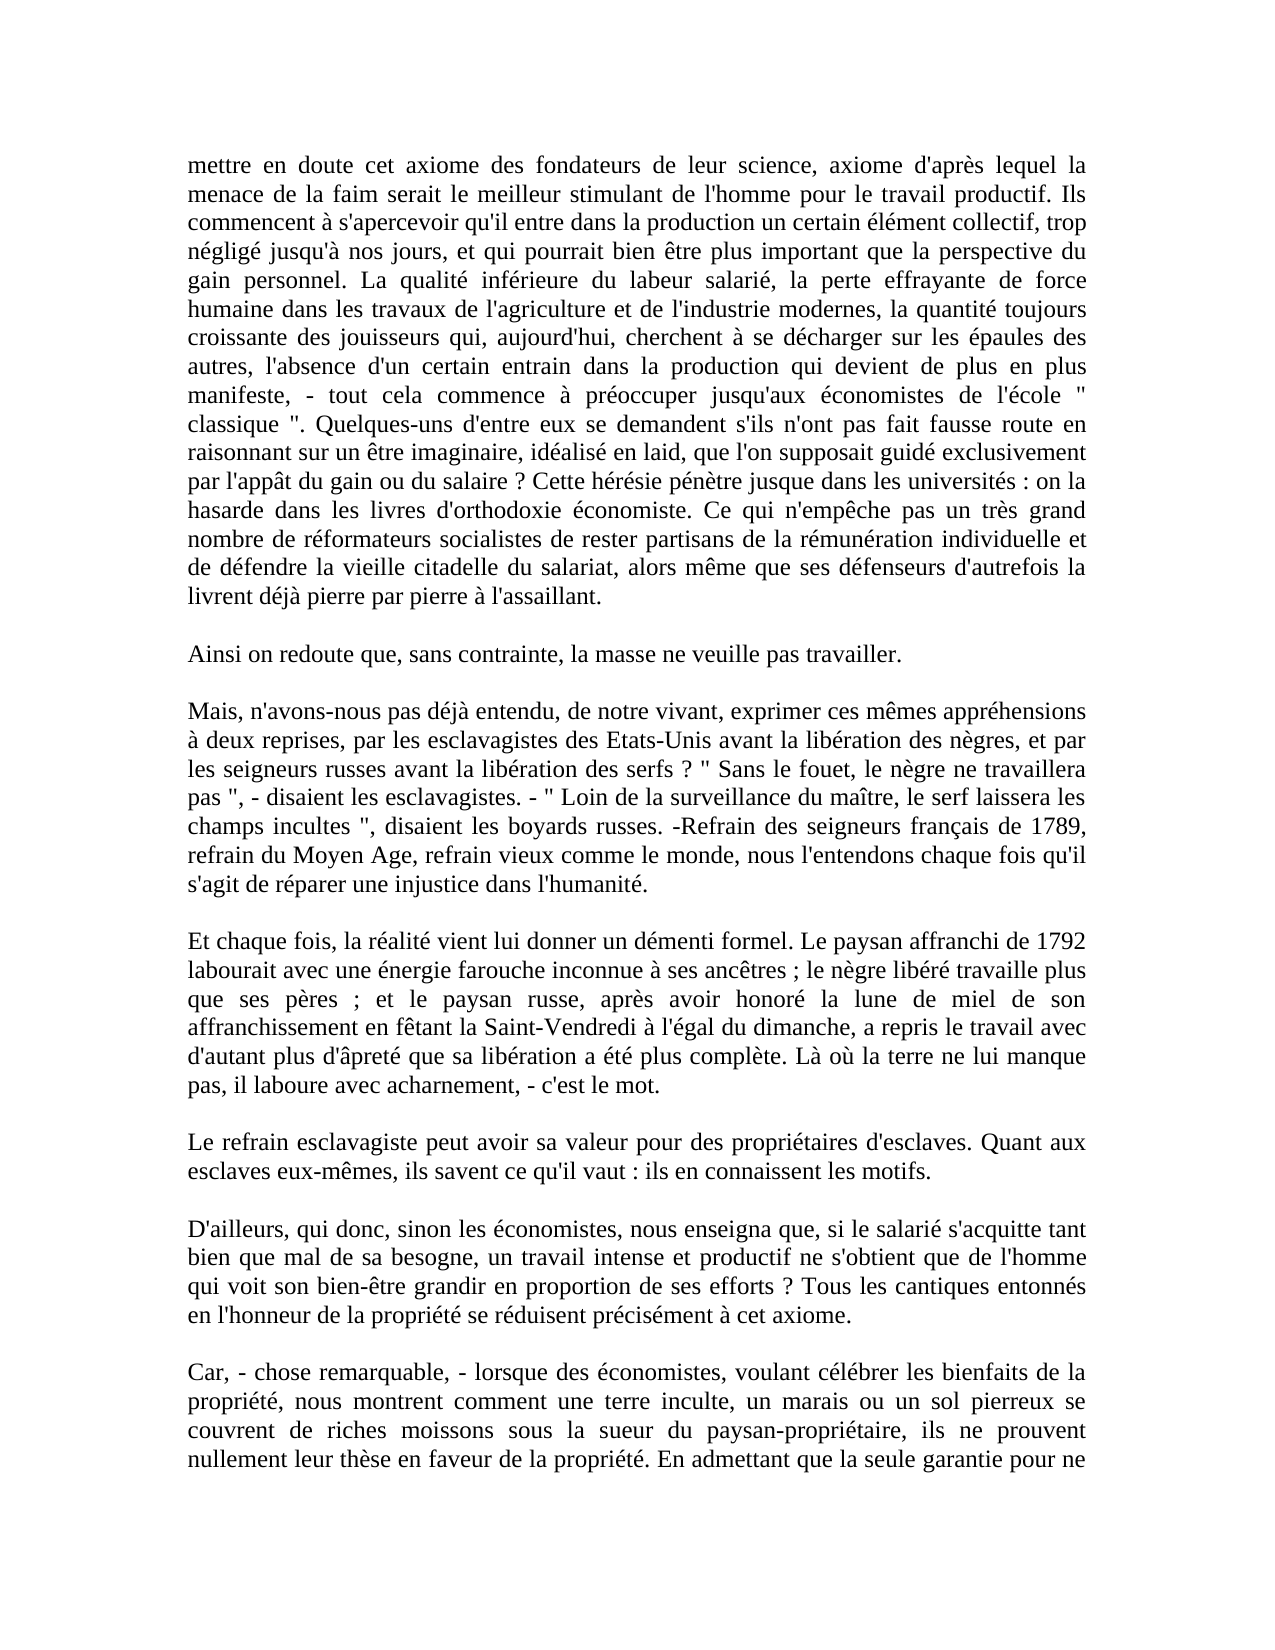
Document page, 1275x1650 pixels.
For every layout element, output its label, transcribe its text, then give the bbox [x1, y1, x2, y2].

text D'ailleurs, qui donc, sinon les économistes, nous enseigna que, si le salarié s'acquitte tant bien que mal de sa besogne, un travail intense et productif ne s'obtient que de l'homme qui voit son bien-être grandir en proportion de ses efforts ? Tous les cantiques entonnés en l'honneur de la propriété se réduisent précisément à cet axiome. [187, 1214, 1087, 1329]
text Mais, n'avons-nous pas déjà entendu, de notre vivant, exprimer ces mêmes appréhensions à deux reprises, par les esclavagistes des Etats-Unis avant la libération des nègres, et par les seigneurs russes avant la libération des serfs ? " Sans le fouet, le nègre ne travaillera pas ", - disaient les esclavagistes. - " Loin de la surveillance du maître, le serf laissera les champs incultes ", disaient les boyards russes. -Refrain des seigneurs français de 1789, refrain du Moyen Age, refrain vieux comme le monde, nous l'entendons chaque fois qu'il s'agit de réparer une injustice dans l'humanité. [187, 696, 1087, 897]
text mettre en doute cet axiome des fondateurs de leur science, axiome d'après lequel la menace de la faim serait le meilleur stimulant de l'homme pour le travail productif. Ils commencent à s'apercevoir qu'il entre dans la production un certain élément collectif, trop négligé jusqu'à nos jours, et qui pourrait bien être plus important que la perspective du gain personnel. La qualité inférieure du labeur salarié, la perte effrayante de force humaine dans les travaux de l'agriculture et de l'industrie modernes, la quantité toujours croissante des jouisseurs qui, aujourd'hui, cherchent à se décharger sur les épaules des autres, l'absence d'un certain entrain dans la production qui devient de plus en plus manifeste, - tout cela commence à préoccuper jusqu'aux économistes de l'école " classique ". Quelques-uns d'entre eux se demandent s'ils n'ont pas fait fausse route en raisonnant sur un être imaginaire, idéalisé en laid, que l'on supposait guidé exclusivement par l'appât du gain ou du salaire ? Cette hérésie pénètre jusque dans les universités : on la hasarde dans les livres d'orthodoxie économiste. Ce qui n'empêche pas un très grand nombre de réformateurs socialistes de rester partisans de la rémunération individuelle et de défendre la vieille citadelle du salariat, alors même que ses défenseurs d'autrefois la livrent déjà pierre par pierre à l'assaillant. [187, 150, 1087, 610]
text Ainsi on redoute que, sans contrainte, la masse ne veuille pas travailler. [187, 639, 1087, 667]
text Et chaque fois, la réalité vient lui donner un démenti formel. Le paysan affranchi de 1792 labourait avec une énergie farouche inconnue à ses ancêtres ; le nègre libéré travaille plus que ses pères ; et le paysan russe, après avoir honoré la lune de miel de son affranchissement en fêtant la Saint-Vendredi à l'égal du dimanche, a repris le travail avec d'autant plus d'âpreté que sa libération a été plus complète. Là où la terre ne lui manque pas, il laboure avec acharnement, - c'est le mot. [187, 926, 1087, 1099]
text Le refrain esclavagiste peut avoir sa valeur pour des propriétaires d'esclaves. Quant aux esclaves eux-mêmes, ils savent ce qu'il vaut : ils en connaissent les motifs. [187, 1127, 1087, 1185]
text Car, - chose remarquable, - lorsque des économistes, voulant célébrer les bienfaits de la propriété, nous montrent comment une terre inculte, un marais ou un sol pierreux se couvrent de riches moissons sous la sueur du paysan-propriétaire, ils ne prouvent nullement leur thèse en faveur de la propriété. En admettant que la seule garantie pour ne [187, 1357, 1087, 1472]
